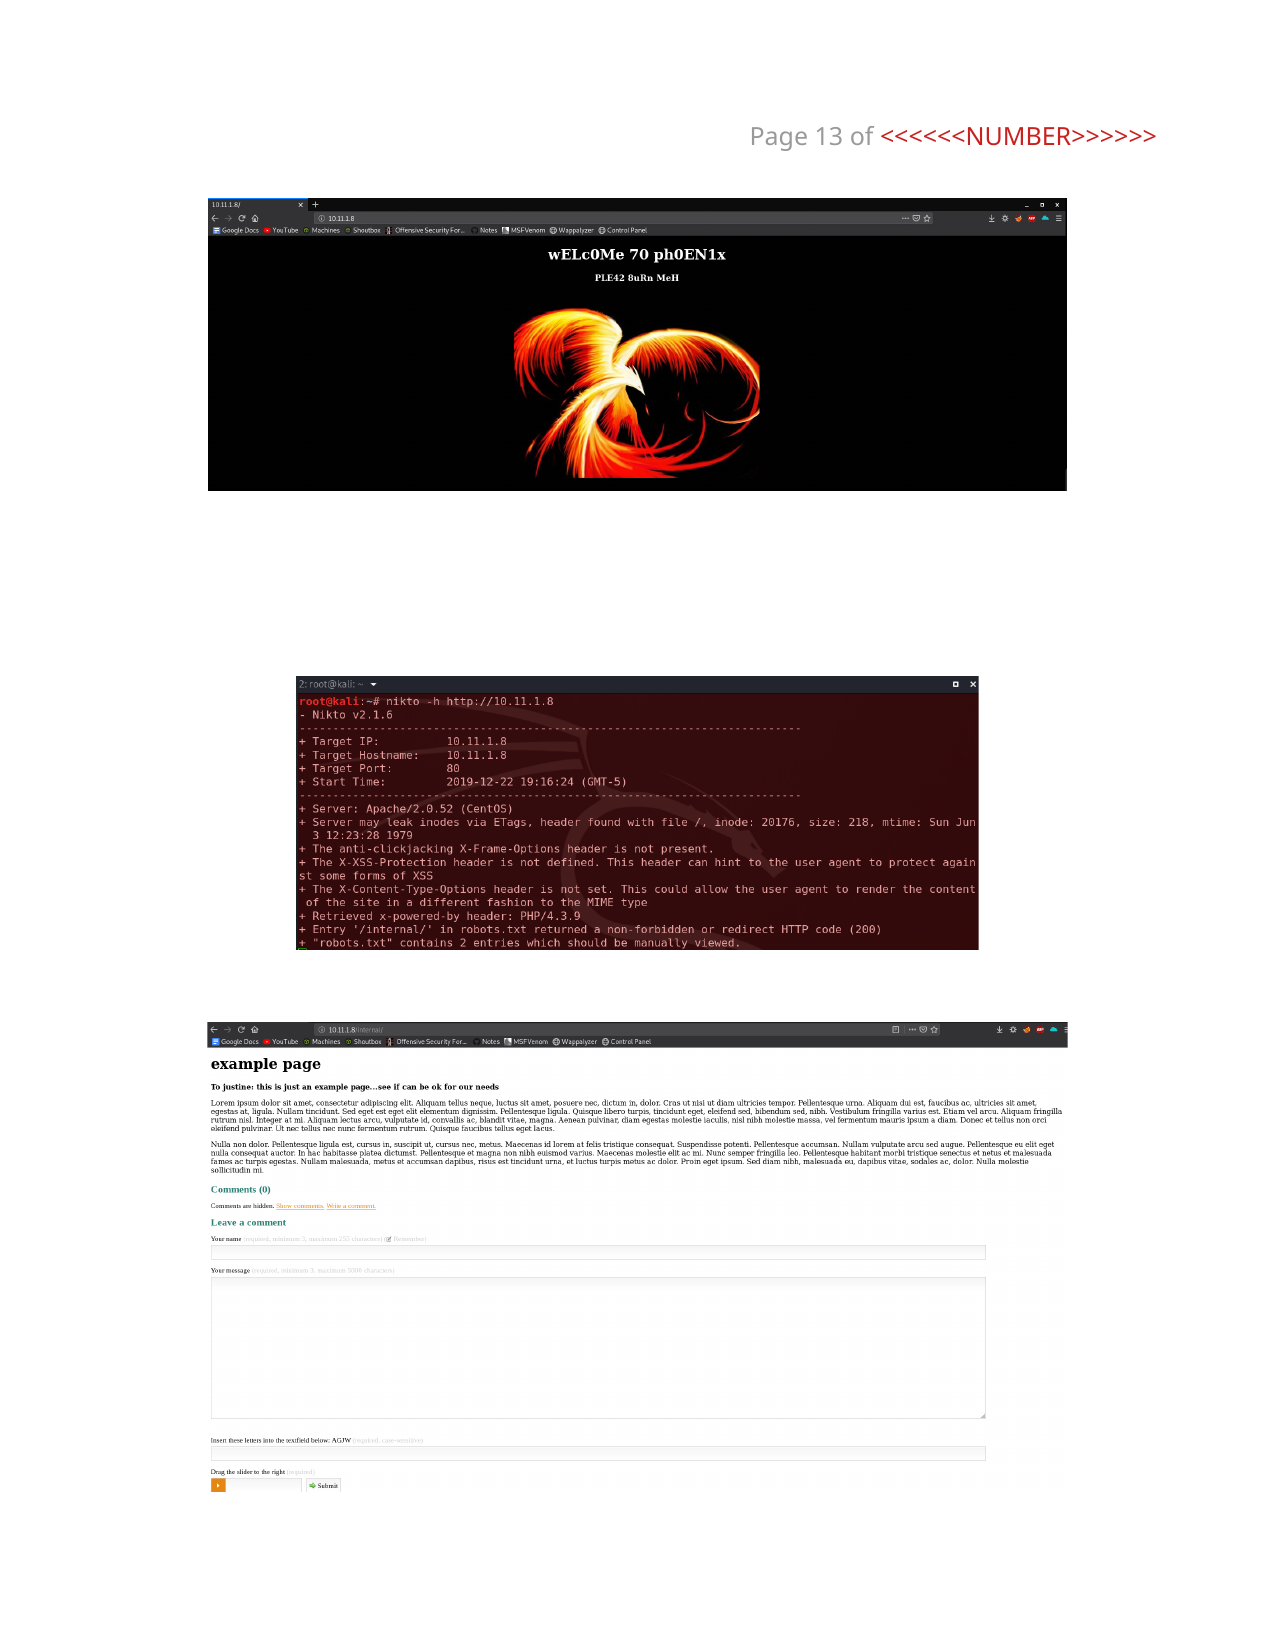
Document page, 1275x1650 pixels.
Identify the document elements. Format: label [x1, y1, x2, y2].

picture [296, 676, 467, 804]
